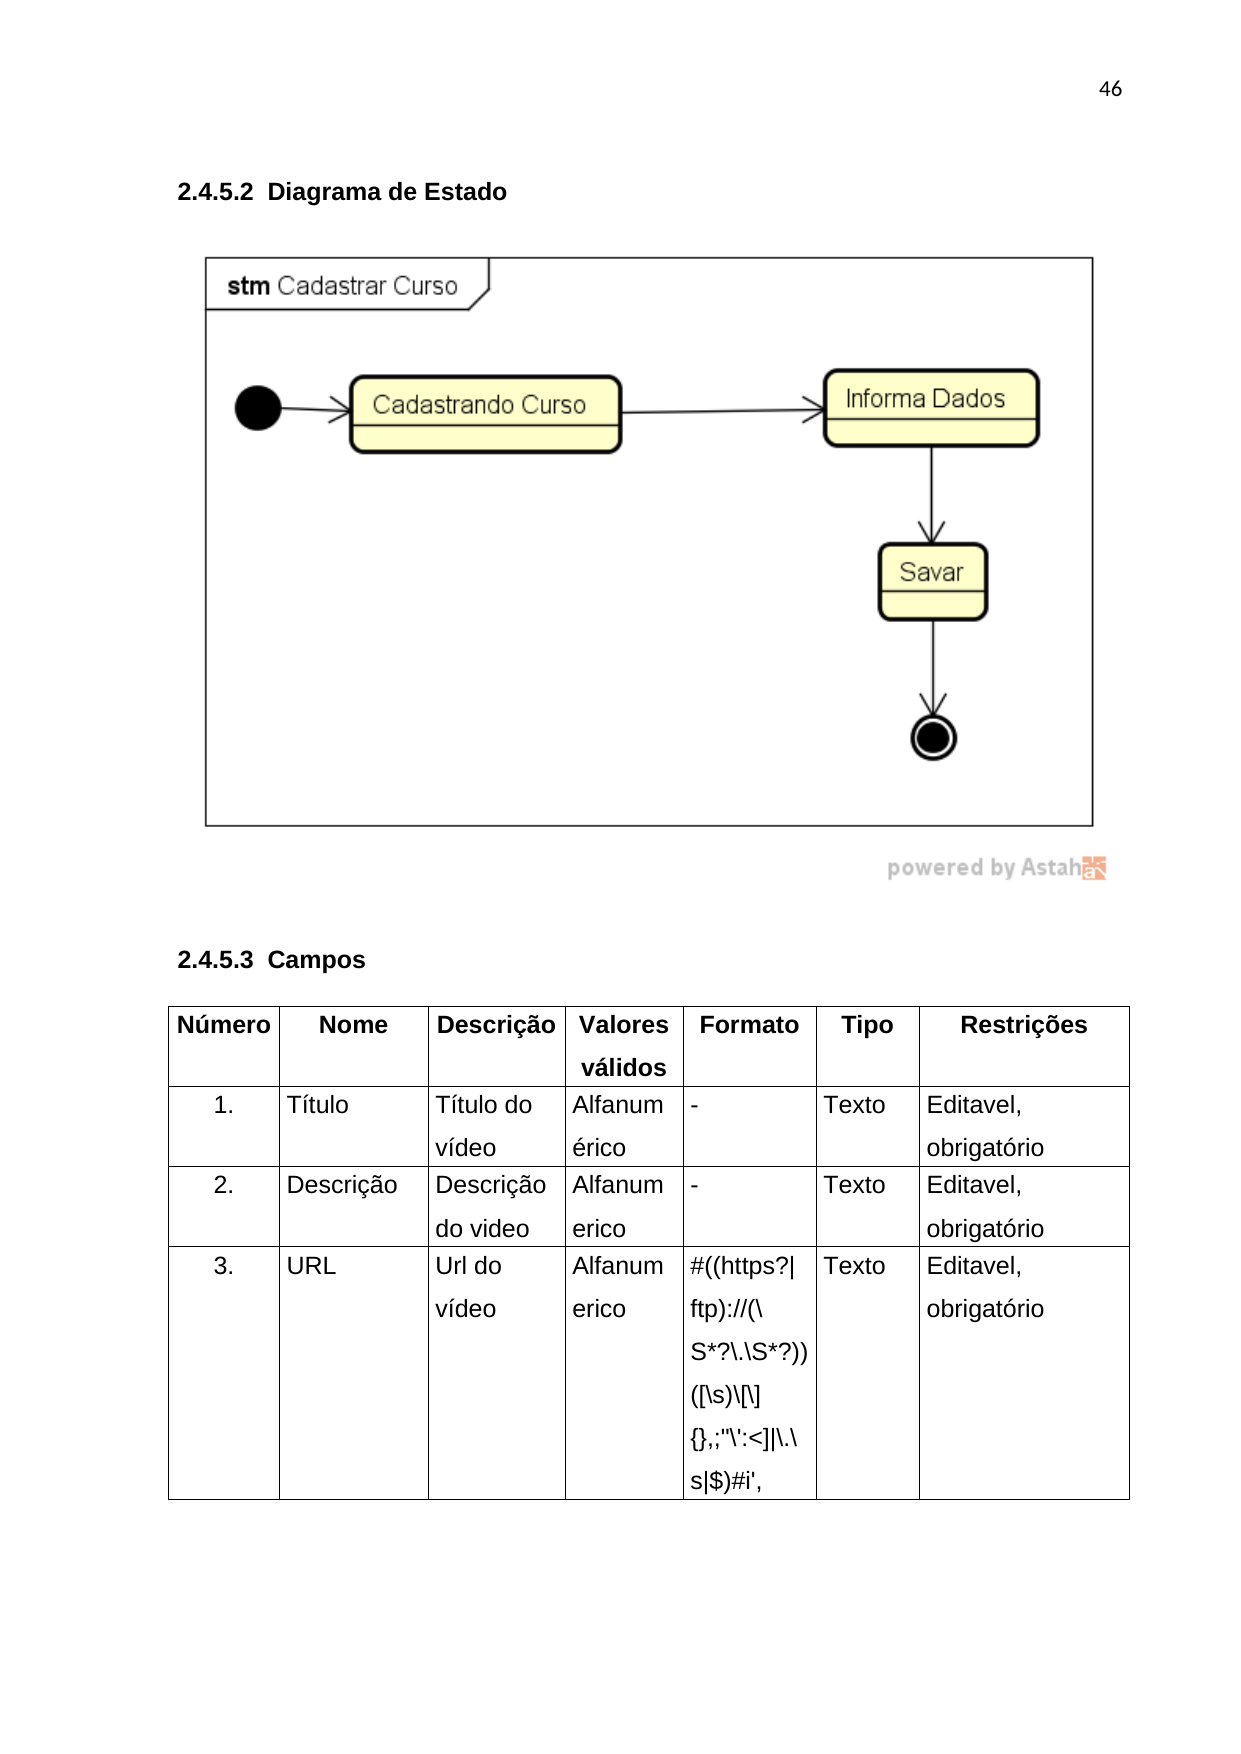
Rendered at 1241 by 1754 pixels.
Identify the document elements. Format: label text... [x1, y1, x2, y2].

table_header Tipo [817, 1007, 919, 1086]
subtitle Diagrama de Estado [177, 177, 1122, 206]
table_cell Alfanumérico [566, 1087, 683, 1166]
table_cell URL [280, 1247, 428, 1499]
table_header Número [169, 1007, 279, 1086]
table_cell Texto [817, 1247, 919, 1499]
table_cell #((https?|ftp)://(\S*?\.\S*?))([\s)\[\]{},;"\':<]|\.\s|$)#i', [684, 1247, 816, 1499]
table_cell [169, 1087, 279, 1166]
subtitle Campos [177, 945, 1122, 973]
table_cell - [684, 1087, 816, 1166]
table_header Restrições [920, 1007, 1129, 1086]
table_header Valores válidos [566, 1007, 683, 1086]
table_cell Título do vídeo [429, 1087, 565, 1166]
table_cell Descrição do video [429, 1167, 565, 1246]
table_cell Editavel, obrigatório [920, 1247, 1129, 1499]
table_cell - [684, 1167, 816, 1246]
table_header Formato [684, 1007, 816, 1086]
picture [185, 238, 1114, 888]
table_header Descrição [429, 1007, 565, 1086]
table_cell Editavel, obrigatório [920, 1167, 1129, 1246]
table_cell [169, 1247, 279, 1499]
table_cell Descrição [280, 1167, 428, 1246]
table_cell Texto [817, 1167, 919, 1246]
table_cell Alfanumerico [566, 1167, 683, 1246]
table_cell Texto [817, 1087, 919, 1166]
table_cell Editavel, obrigatório [920, 1087, 1129, 1166]
table_cell Título [280, 1087, 428, 1166]
table_cell Alfanumerico [566, 1247, 683, 1499]
table_cell [169, 1167, 279, 1246]
table_cell Url do vídeo [429, 1247, 565, 1499]
table_header Nome [280, 1007, 428, 1086]
